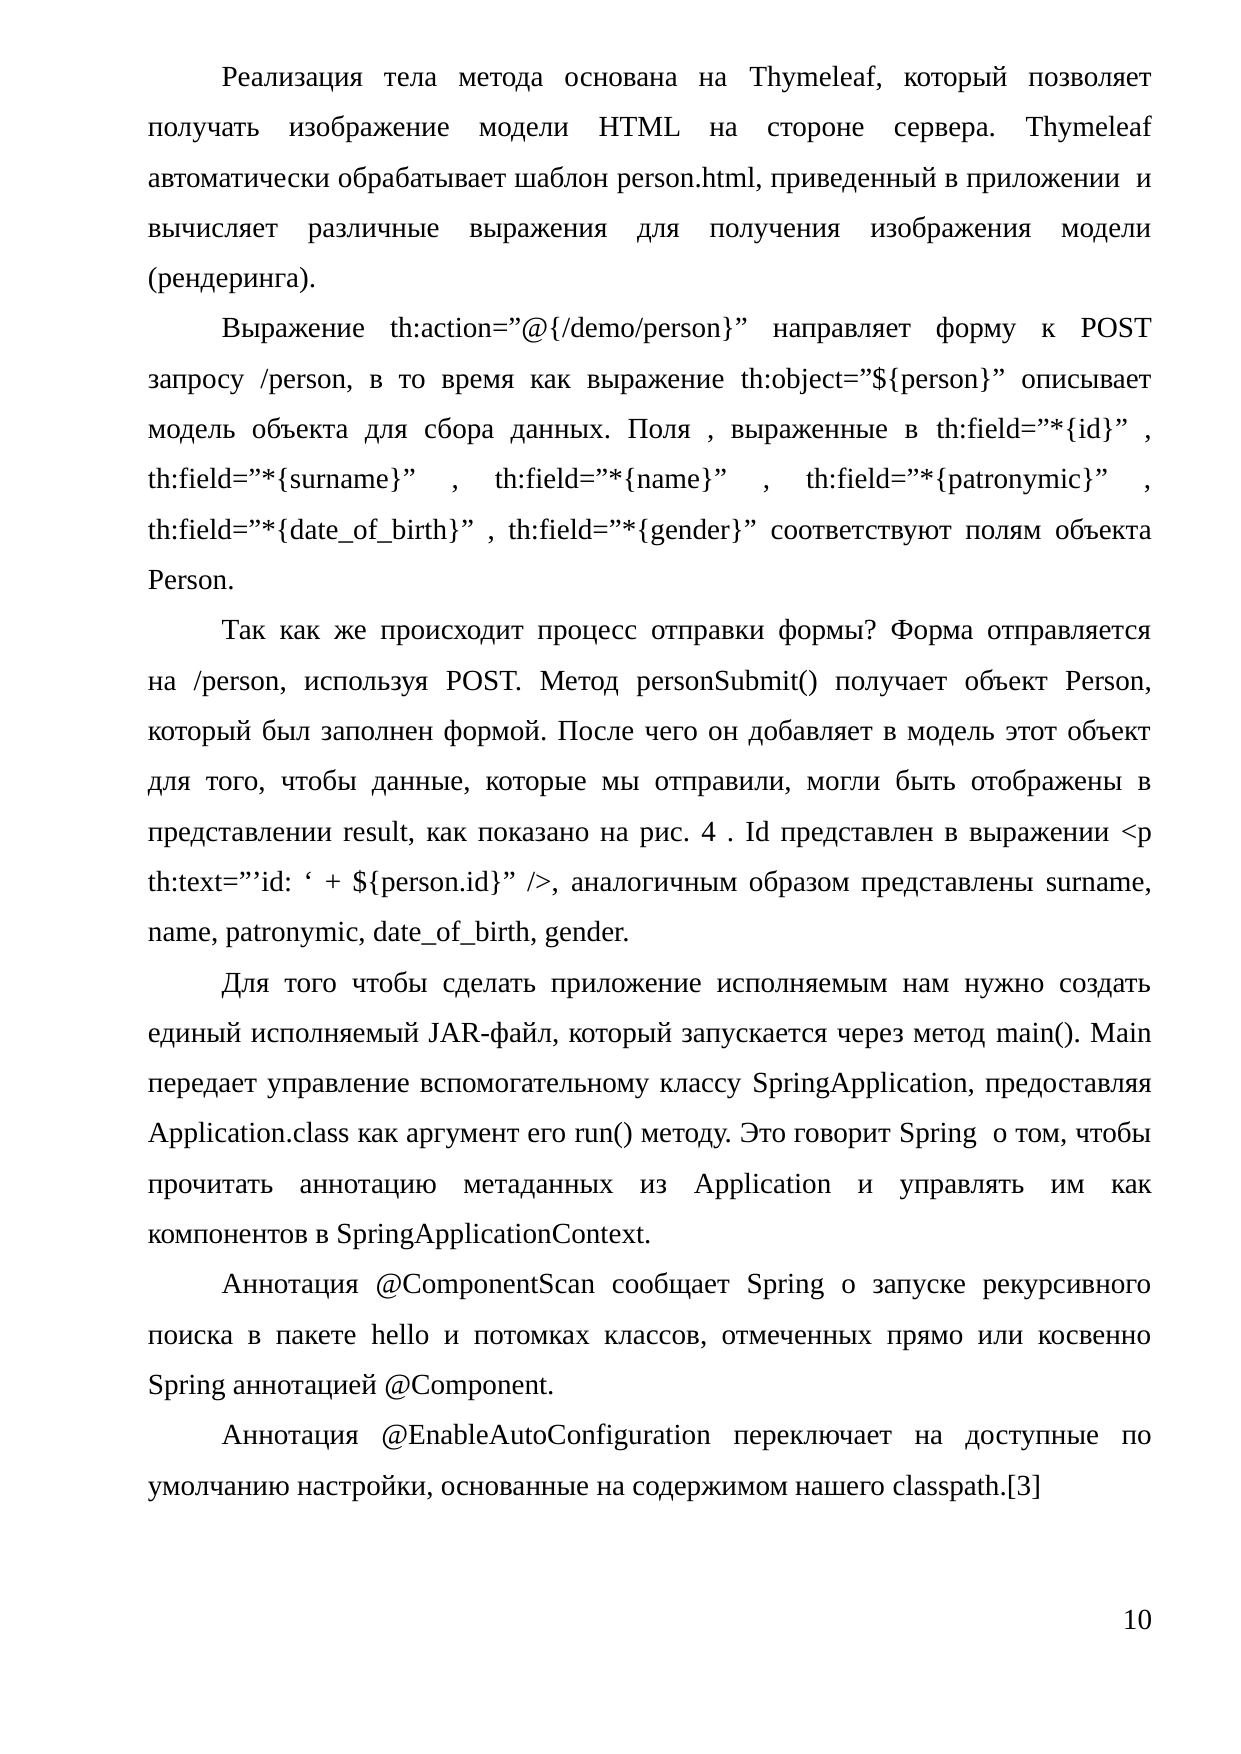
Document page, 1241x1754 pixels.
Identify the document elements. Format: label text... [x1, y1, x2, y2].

text Аннотация @ComponentScan сообщает Spring о запуске рекурсивного поиска в пакете hello и потомках классов, отмеченных прямо или косвенно Spring аннотацией @Component. [148, 1267, 1152, 1401]
text Аннотация @EnableAutoConfiguration переключает на доступные по умолчанию настройки, основанные на содержимом нашего classpath.[] [148, 1417, 1152, 1501]
text Реализация тела метода основана на Thymeleaf, который позволяет получать изображение модели HTML на стороне сервера. Thymeleaf автоматически обрабатывает шаблон person.html, приведенный в приложении и вычисляет различные выражения для получения изображения модели (рендеринга). [148, 59, 1152, 294]
text Так как же происходит процесс отправки формы? Форма отправляется на /person, используя POST. Метод personSubmit() получает объект Person, который был заполнен формой. После чего он добавляет в модель этот объект для того, чтобы данные, которые мы отправили, могли быть отображены в представлении result, как показано на рис. 4 . Id представлен в выражении <p th:text=”’id: ‘ + ${person.id}” />, аналогичным образом представлены surname, name, patronymic, date_of_birth, gender. [148, 612, 1152, 948]
text Выражение th:action=”@{/demo/person}” направляет форму к POST запросу /person, в то время как выражение th:object=”${person}” описывает модель объекта для сбора данных. Поля , выраженные в th:field=”*{id}” , th:field=”*{surname}” , th:field=”*{name}” , th:field=”*{patronymic}” , th:field=”*{date_of_birth}” , th:field=”*{gender}” соответствуют полям объекта Person. [148, 311, 1152, 596]
text Для того чтобы сделать приложение исполняемым нам нужно создать единый исполняемый JAR-файл, который запускается через метод main(). Main передает управление вспомогательному классу SpringApplication, предоставляя Application.class как аргумент его run() методу. Это говорит Spring о том, чтобы прочитать аннотацию метаданных из Application и управлять им как компонентов в SpringApplicationContext. [148, 965, 1152, 1250]
